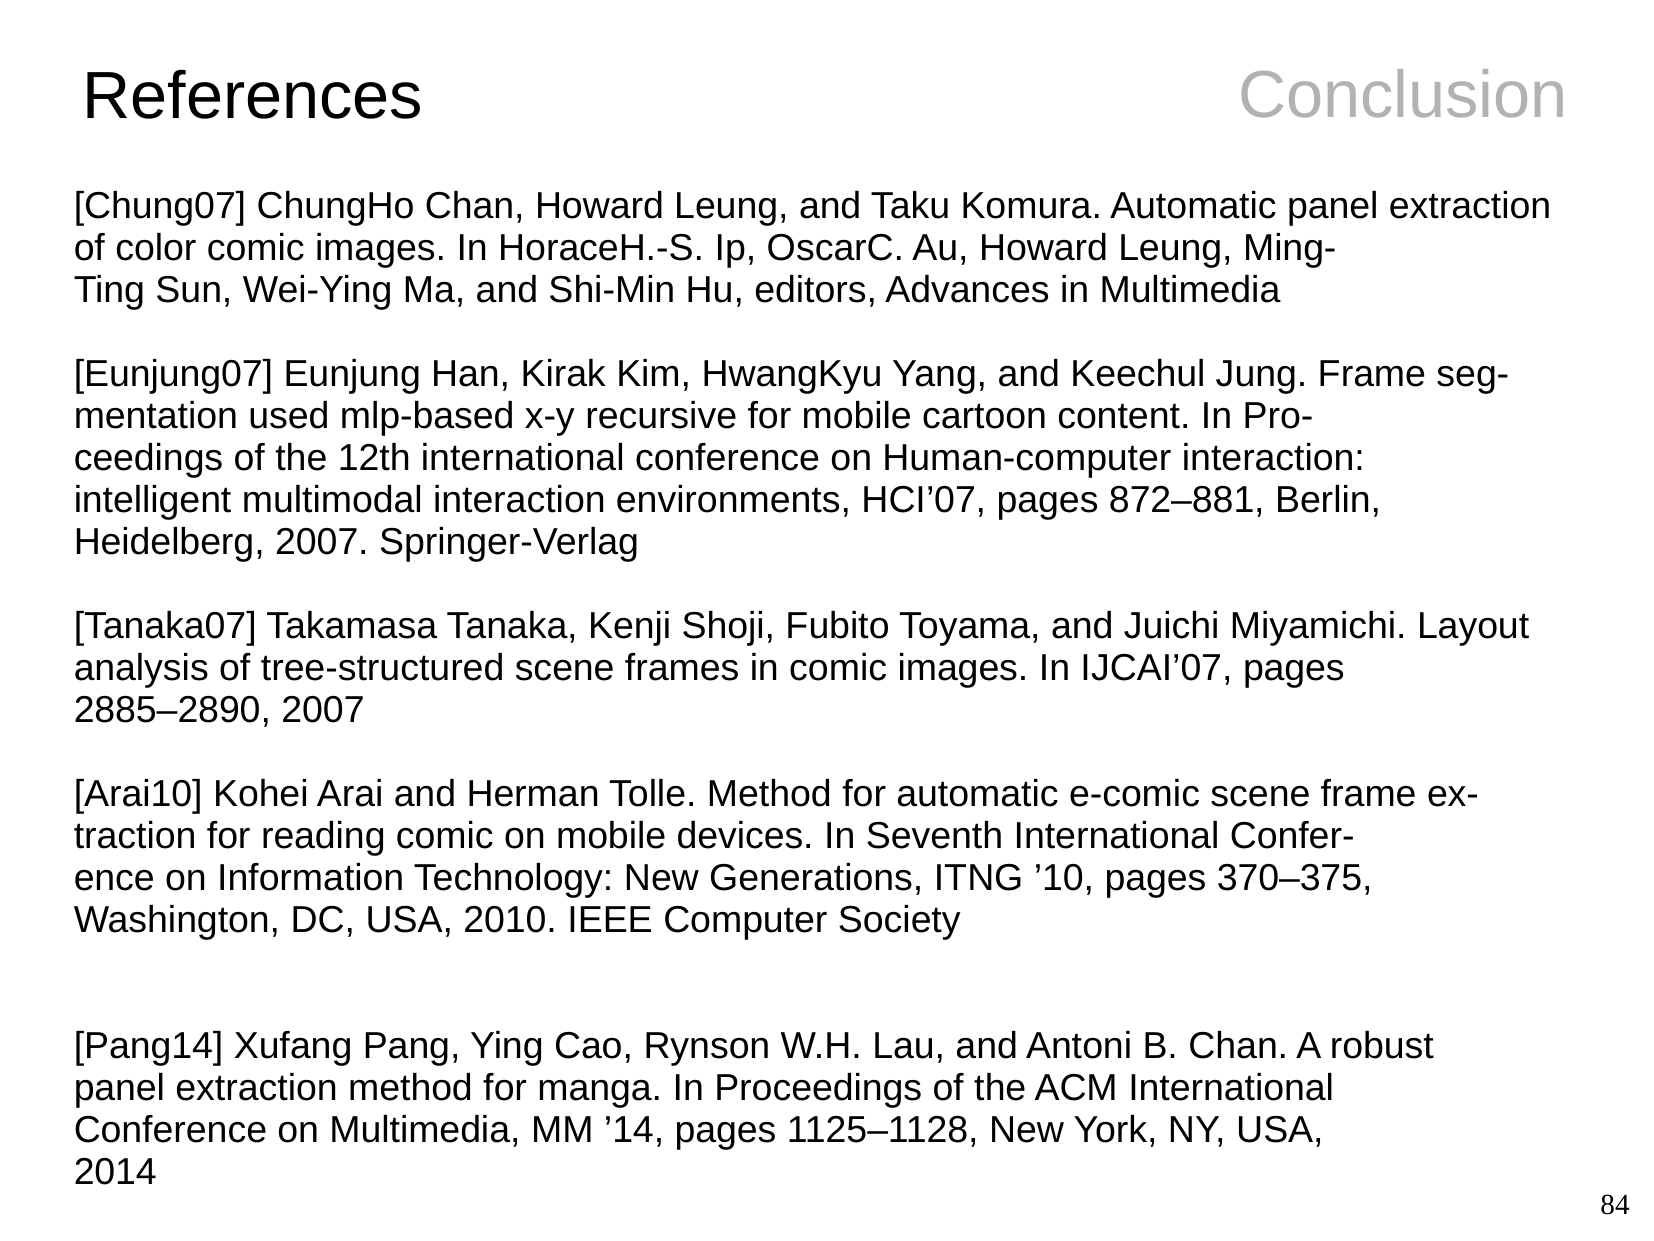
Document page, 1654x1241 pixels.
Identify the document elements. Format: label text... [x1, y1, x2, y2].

title References [82, 49, 1571, 142]
text_box [Chung07] ChungHo Chan, Howard Leung, and Taku Komura. Automatic panel extraction of color comic images. In HoraceH.-S. Ip, OscarC. Au, Howard Leung, Ming- Ting Sun, Wei-Ying Ma, and Shi-Min Hu, editors, Advances in Multimedia [Eunjung07] Eunjung Han, Kirak Kim, HwangKyu Yang, and Keechul Jung. Frame seg- mentation used mlp-based x-y recursive for mobile cartoon content. In Pro- ceedings of the 12th international conference on Human-computer interaction: intelligent multimodal interaction environments, HCI’07, pages 872–881, Berlin, Heidelberg, 2007. Springer-Verlag [Tanaka07] Takamasa Tanaka, Kenji Shoji, Fubito Toyama, and Juichi Miyamichi. Layout analysis of tree-structured scene frames in comic images. In IJCAI’07, pages 2885–2890, 2007 [Arai10] Kohei Arai and Herman Tolle. Method for automatic e-comic scene frame ex- traction for reading comic on mobile devices. In Seventh International Confer- ence on Information Technology: New Generations, ITNG ’10, pages 370–375, Washington, DC, USA, 2010. IEEE Computer Society [Pang14] Xufang Pang, Ying Cao, Rynson W.H. Lau, and Antoni B. Chan. A robust panel extraction method for manga. In Proceedings of the ACM International Conference on Multimedia, MM ’14, pages 1125–1128, New York, NY, USA, 2014 [59, 177, 1619, 1241]
